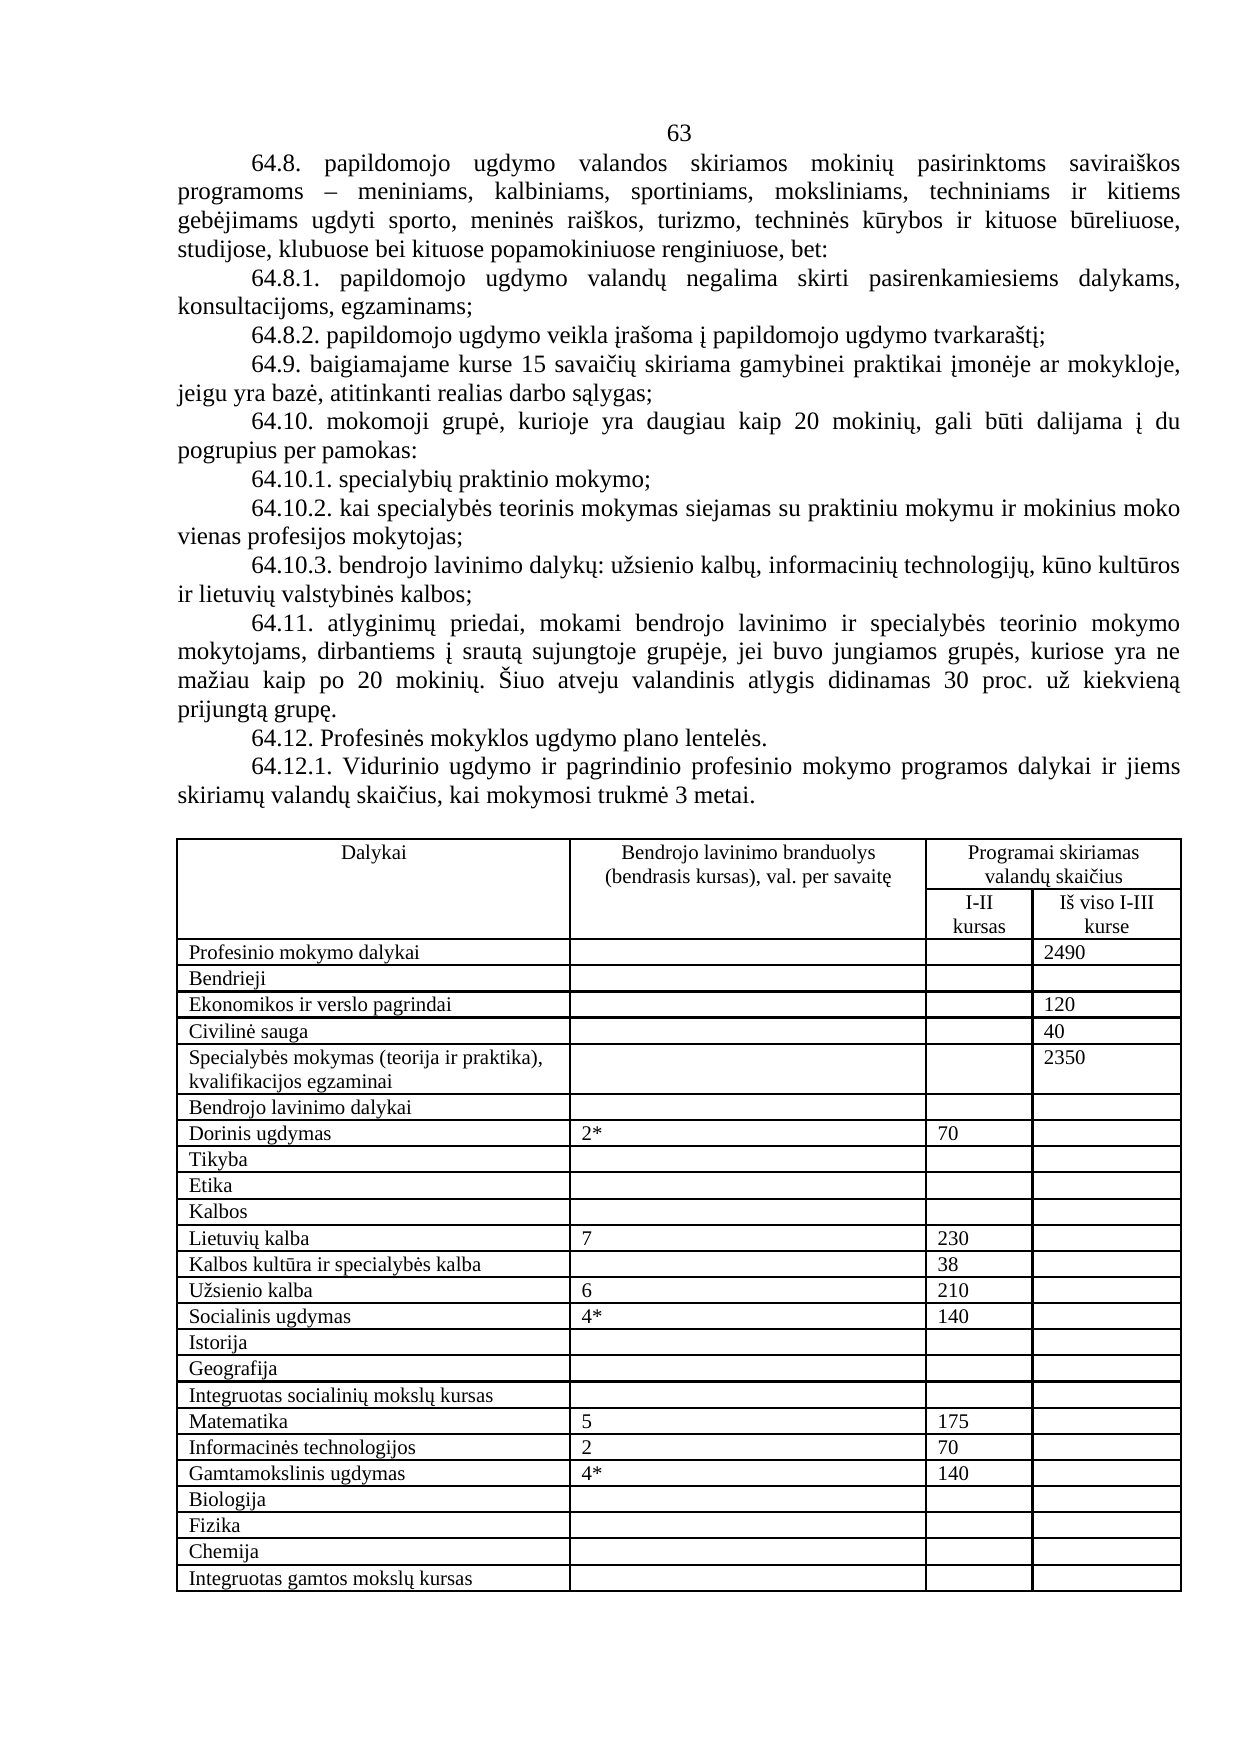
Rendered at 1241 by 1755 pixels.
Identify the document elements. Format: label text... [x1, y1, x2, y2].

text 64.12. Profesinės mokyklos ugdymo plano lentelės. [177, 723, 1181, 751]
table_cell [571, 1383, 925, 1407]
table_cell Gamtamokslinis ugdymas [178, 1461, 569, 1485]
table_cell [1034, 1200, 1180, 1223]
table_cell Informacinės technologijos [178, 1435, 569, 1459]
table_cell [1034, 1566, 1180, 1589]
text 64.9. baigiamajame kurse 15 savaičių skiriama gamybinei praktikai įmonėje ar mokykloje, jeigu yra bazė, atitinkanti realias darbo sąlygas; [177, 349, 1181, 406]
table_cell 5 [571, 1409, 925, 1433]
table_cell [1034, 1487, 1180, 1511]
table_cell 2 [571, 1435, 925, 1459]
table_cell Etika [178, 1173, 569, 1197]
table_cell 140 [927, 1304, 1031, 1328]
table_cell [927, 1147, 1031, 1171]
table_cell [927, 1539, 1031, 1563]
text 64.8.2. papildomojo ugdymo veikla įrašoma į papildomojo ugdymo tvarkaraštį; [177, 320, 1181, 349]
table_cell [927, 966, 1031, 990]
table_cell [571, 1566, 925, 1589]
table_header Bendrojo lavinimo branduolys (bendrasis kursas), val. per savaitę [571, 840, 925, 938]
table_cell [571, 1147, 925, 1171]
table_cell [1034, 1226, 1180, 1250]
table_cell Profesinio mokymo dalykai [178, 940, 569, 964]
table_cell [1034, 1513, 1180, 1537]
table_cell [927, 1487, 1031, 1511]
table_cell 230 [927, 1226, 1031, 1250]
table_cell [571, 1539, 925, 1563]
table_header Programai skiriamas valandų skaičius [927, 840, 1180, 888]
table_cell [927, 1019, 1031, 1043]
table_cell [1034, 1409, 1180, 1433]
table_cell 2490 [1034, 940, 1180, 964]
text 64.12.1. Vidurinio ugdymo ir pagrindinio profesinio mokymo programos dalykai ir jiems skiriamų valandų skaičius, kai mokymosi trukmė 3 metai. [177, 751, 1181, 809]
table_cell [571, 993, 925, 1016]
table_cell Biologija [178, 1487, 569, 1511]
table_cell [1034, 1147, 1180, 1171]
table_cell Dorinis ugdymas [178, 1121, 569, 1145]
table_cell 175 [927, 1409, 1031, 1433]
table_cell [571, 966, 925, 990]
text 64.10.3. bendrojo lavinimo dalykų: užsienio kalbų, informacinių technologijų, kūno kultūros ir lietuvių valstybinės kalbos; [177, 550, 1181, 608]
table_cell 40 [1034, 1019, 1180, 1043]
table_cell [1034, 1304, 1180, 1328]
table_cell Chemija [178, 1539, 569, 1563]
table_cell Ekonomikos ir verslo pagrindai [178, 993, 569, 1016]
table_cell 2350 [1034, 1045, 1180, 1093]
table_cell [571, 1200, 925, 1223]
table_cell 70 [927, 1121, 1031, 1145]
table_cell [927, 1566, 1031, 1589]
table_cell Iš viso I-III kurse [1034, 890, 1180, 938]
table_cell [571, 1019, 925, 1043]
table_cell [927, 940, 1031, 964]
table_cell Bendrieji [178, 966, 569, 990]
table_cell Kalbos kultūra ir specialybės kalba [178, 1252, 569, 1276]
table_cell 4* [571, 1304, 925, 1328]
table_cell [571, 1487, 925, 1511]
table_cell [571, 940, 925, 964]
table_header Dalykai [178, 840, 569, 938]
table_cell 210 [927, 1278, 1031, 1302]
table_cell Integruotas socialinių mokslų kursas [178, 1383, 569, 1407]
table_cell Lietuvių kalba [178, 1226, 569, 1250]
table_cell 6 [571, 1278, 925, 1302]
table_cell [927, 1356, 1031, 1380]
text 64.8.1. papildomojo ugdymo valandų negalima skirti pasirenkamiesiems dalykams, konsultacijoms, egzaminams; [177, 263, 1181, 320]
table_cell Fizika [178, 1513, 569, 1537]
text 64.11. atlyginimų priedai, mokami bendrojo lavinimo ir specialybės teorinio mokymo mokytojams, dirbantiems į srautą sujungtoje grupėje, jei buvo jungiamos grupės, kuriose yra ne mažiau kaip po 20 mokinių. Šiuo atveju valandinis atlygis didinamas 30 proc. už kiekvieną prijungtą grupę. [177, 608, 1181, 723]
table_cell [1034, 1461, 1180, 1485]
table_cell [927, 993, 1031, 1016]
table_cell [1034, 1278, 1180, 1302]
table_cell Tikyba [178, 1147, 569, 1171]
text 64.10.2. kai specialybės teorinis mokymas siejamas su praktiniu mokymu ir mokinius moko vienas profesijos mokytojas; [177, 493, 1181, 550]
table_cell [1034, 1539, 1180, 1563]
table_cell [927, 1095, 1031, 1119]
table_cell [571, 1095, 925, 1119]
table_cell 38 [927, 1252, 1031, 1276]
table_cell 140 [927, 1461, 1031, 1485]
table_cell 7 [571, 1226, 925, 1250]
table_cell 120 [1034, 993, 1180, 1016]
table_cell [1034, 1356, 1180, 1380]
table_cell Kalbos [178, 1200, 569, 1223]
table_cell [1034, 1095, 1180, 1119]
table_cell [927, 1173, 1031, 1197]
table_cell [927, 1045, 1031, 1093]
table_cell 2* [571, 1121, 925, 1145]
table_cell [1034, 1383, 1180, 1407]
table_cell I-II kursas [927, 890, 1031, 938]
table_cell 4* [571, 1461, 925, 1485]
table_cell Integruotas gamtos mokslų kursas [178, 1566, 569, 1589]
table_cell [1034, 1435, 1180, 1459]
table_cell [1034, 1330, 1180, 1354]
table_cell Geografija [178, 1356, 569, 1380]
table_cell [1034, 1121, 1180, 1145]
table_cell Bendrojo lavinimo dalykai [178, 1095, 569, 1119]
table_cell Specialybės mokymas (teorija ir praktika), kvalifikacijos egzaminai [178, 1045, 569, 1093]
table_cell [571, 1513, 925, 1537]
table_cell [571, 1330, 925, 1354]
table_cell Matematika [178, 1409, 569, 1433]
table_cell [927, 1330, 1031, 1354]
table_cell [927, 1513, 1031, 1537]
table_cell [571, 1356, 925, 1380]
table_cell [927, 1200, 1031, 1223]
table_cell [571, 1045, 925, 1093]
table_cell Užsienio kalba [178, 1278, 569, 1302]
table_cell 70 [927, 1435, 1031, 1459]
table_cell Civilinė sauga [178, 1019, 569, 1043]
table_cell [927, 1383, 1031, 1407]
text 64.8. papildomojo ugdymo valandos skiriamos mokinių pasirinktoms saviraiškos programoms – meniniams, kalbiniams, sportiniams, moksliniams, techniniams ir kitiems gebėjimams ugdyti sporto, meninės raiškos, turizmo, techninės kūrybos ir kituose būreliuose, studijose, klubuose bei kituose popamokiniuose renginiuose, bet: [177, 148, 1181, 263]
table_cell Istorija [178, 1330, 569, 1354]
table_cell [571, 1173, 925, 1197]
table_cell [571, 1252, 925, 1276]
table_cell [1034, 966, 1180, 990]
text 64.10.1. specialybių praktinio mokymo; [177, 464, 1181, 493]
table_cell Socialinis ugdymas [178, 1304, 569, 1328]
table_cell [1034, 1252, 1180, 1276]
table_cell [1034, 1173, 1180, 1197]
text 64.10. mokomoji grupė, kurioje yra daugiau kaip 20 mokinių, gali būti dalijama į du pogrupius per pamokas: [177, 406, 1181, 464]
